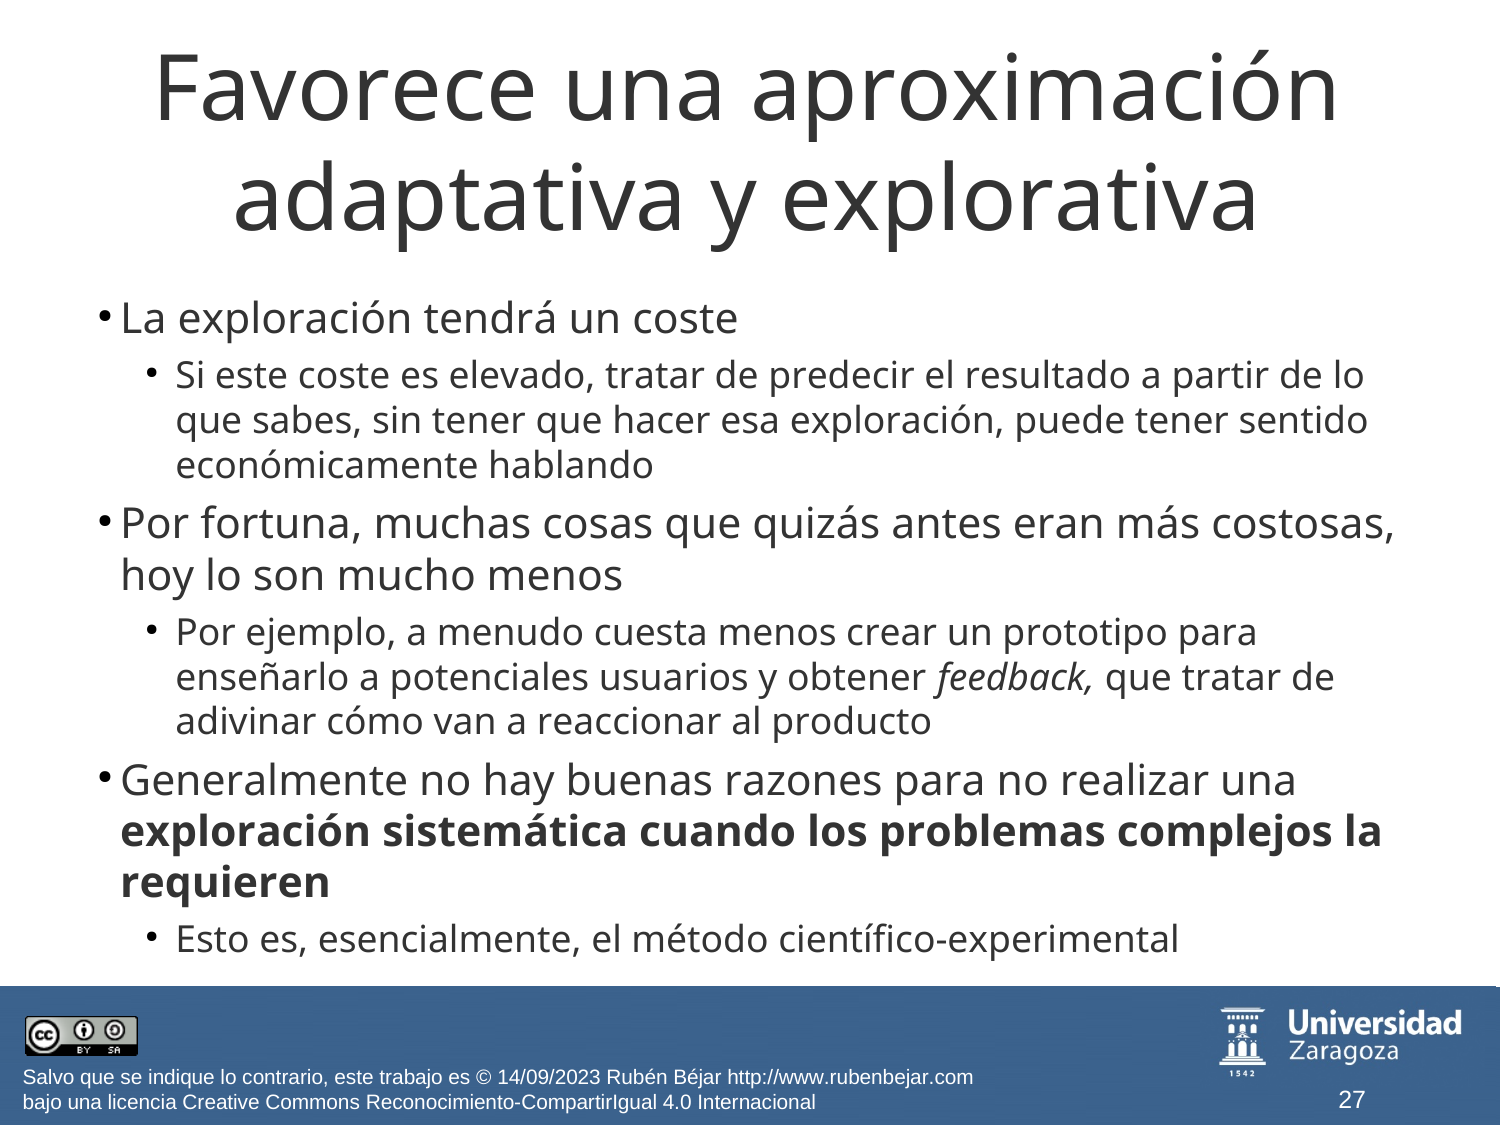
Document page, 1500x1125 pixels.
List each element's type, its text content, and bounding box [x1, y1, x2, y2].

list La exploración tendrá un coste Si este coste es elevado, tratar de predecir el resultado a partir de lo que sabes, sin tener que hacer esa exploración, puede tener sentido económicamente hablando Por fortuna, muchas cosas que quizás antes eran más costosas, hoy lo son mucho menos Por ejemplo, a menudo cuesta menos crear un prototipo para enseñarlo a potenciales usuarios y obtener feedback, que tratar de adivinar cómo van a reaccionar al producto Generalmente no hay buenas razones para no realizar una exploración sistemática cuando los problemas complejos la requieren Esto es, esencialmente, el método científico-experimental [82, 283, 1418, 969]
picture [0, 986, 1500, 1125]
title Favorece una aproximación adaptativa y explorativa [74, 21, 1420, 257]
